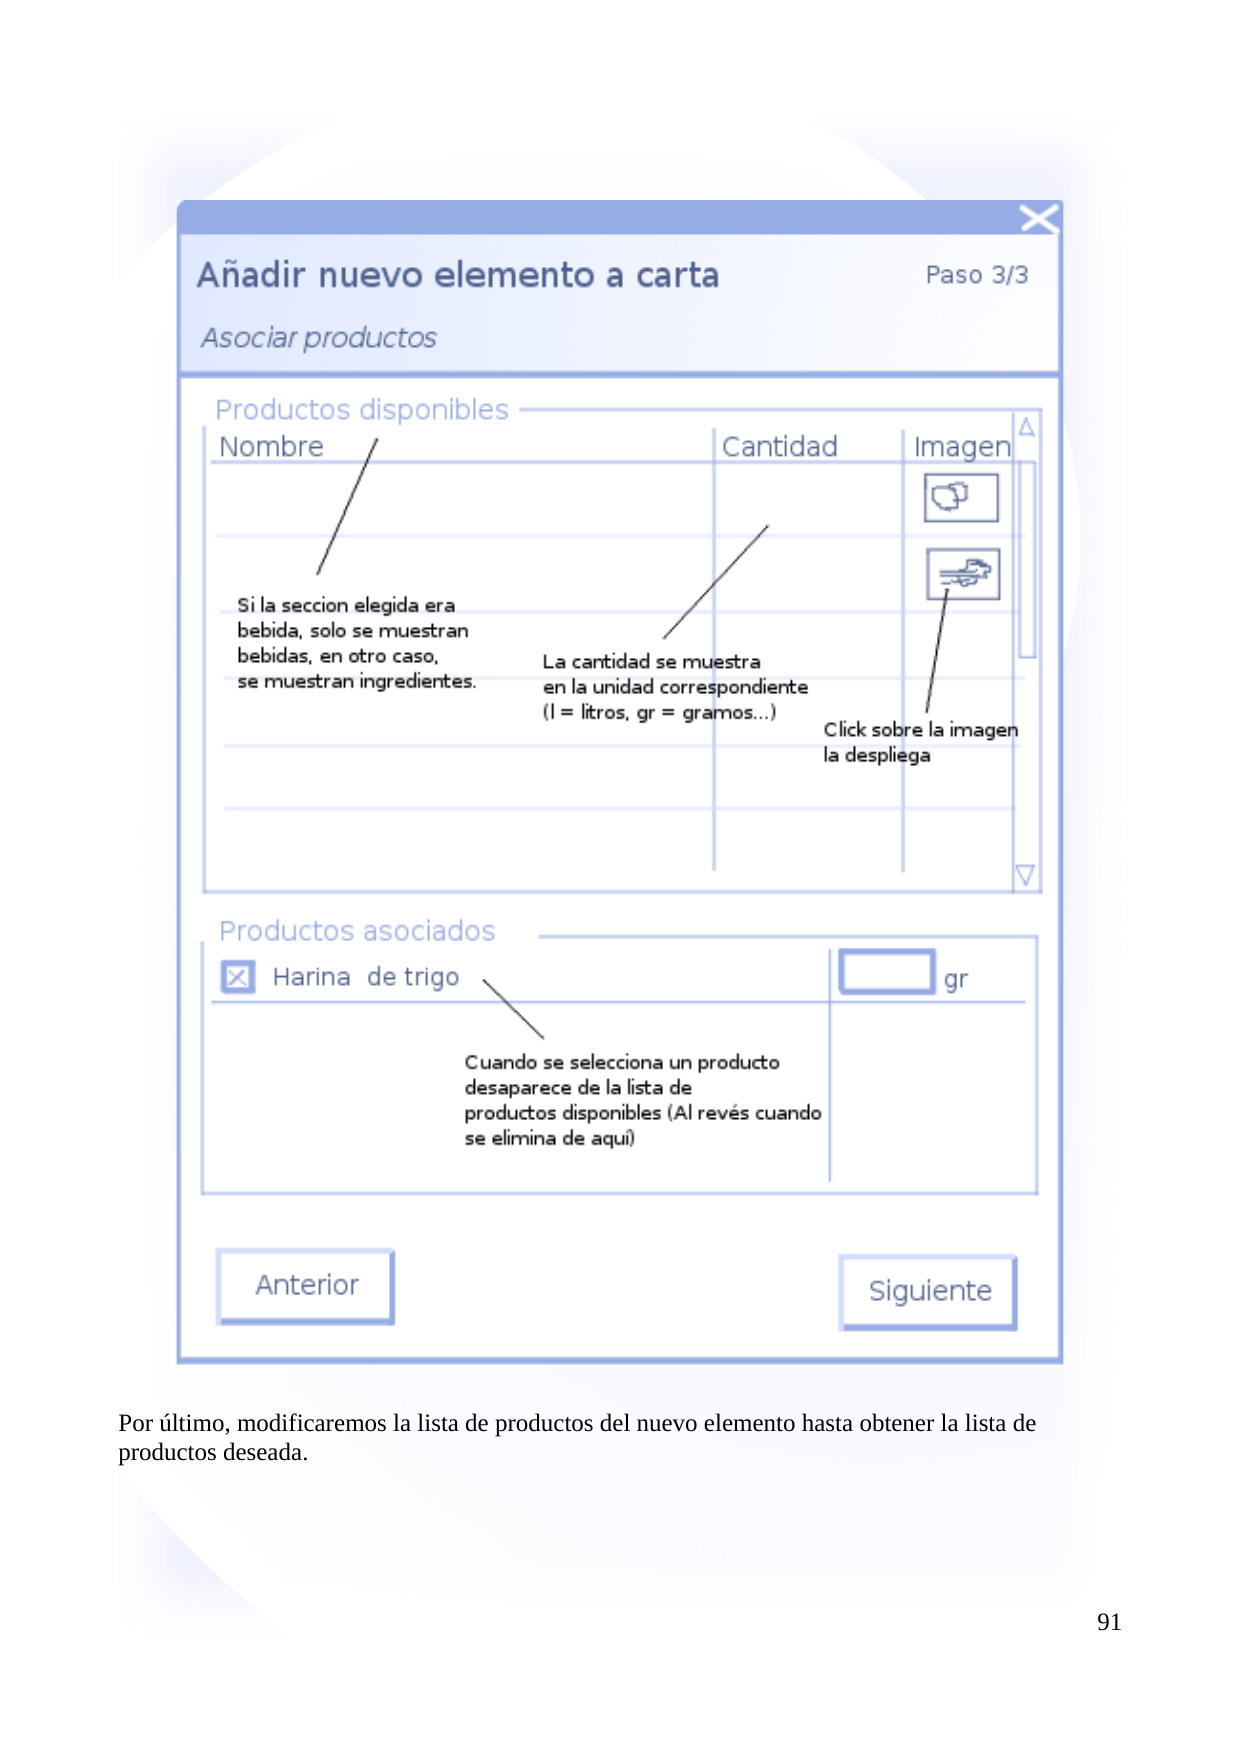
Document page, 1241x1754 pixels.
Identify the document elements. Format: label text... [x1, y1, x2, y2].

picture [118, 1466, 1122, 1636]
text Por último, modificaremos la lista de productos del nuevo elemento hasta obtener la lista de productos deseada. [118, 1408, 1122, 1466]
picture [118, 118, 1122, 1408]
